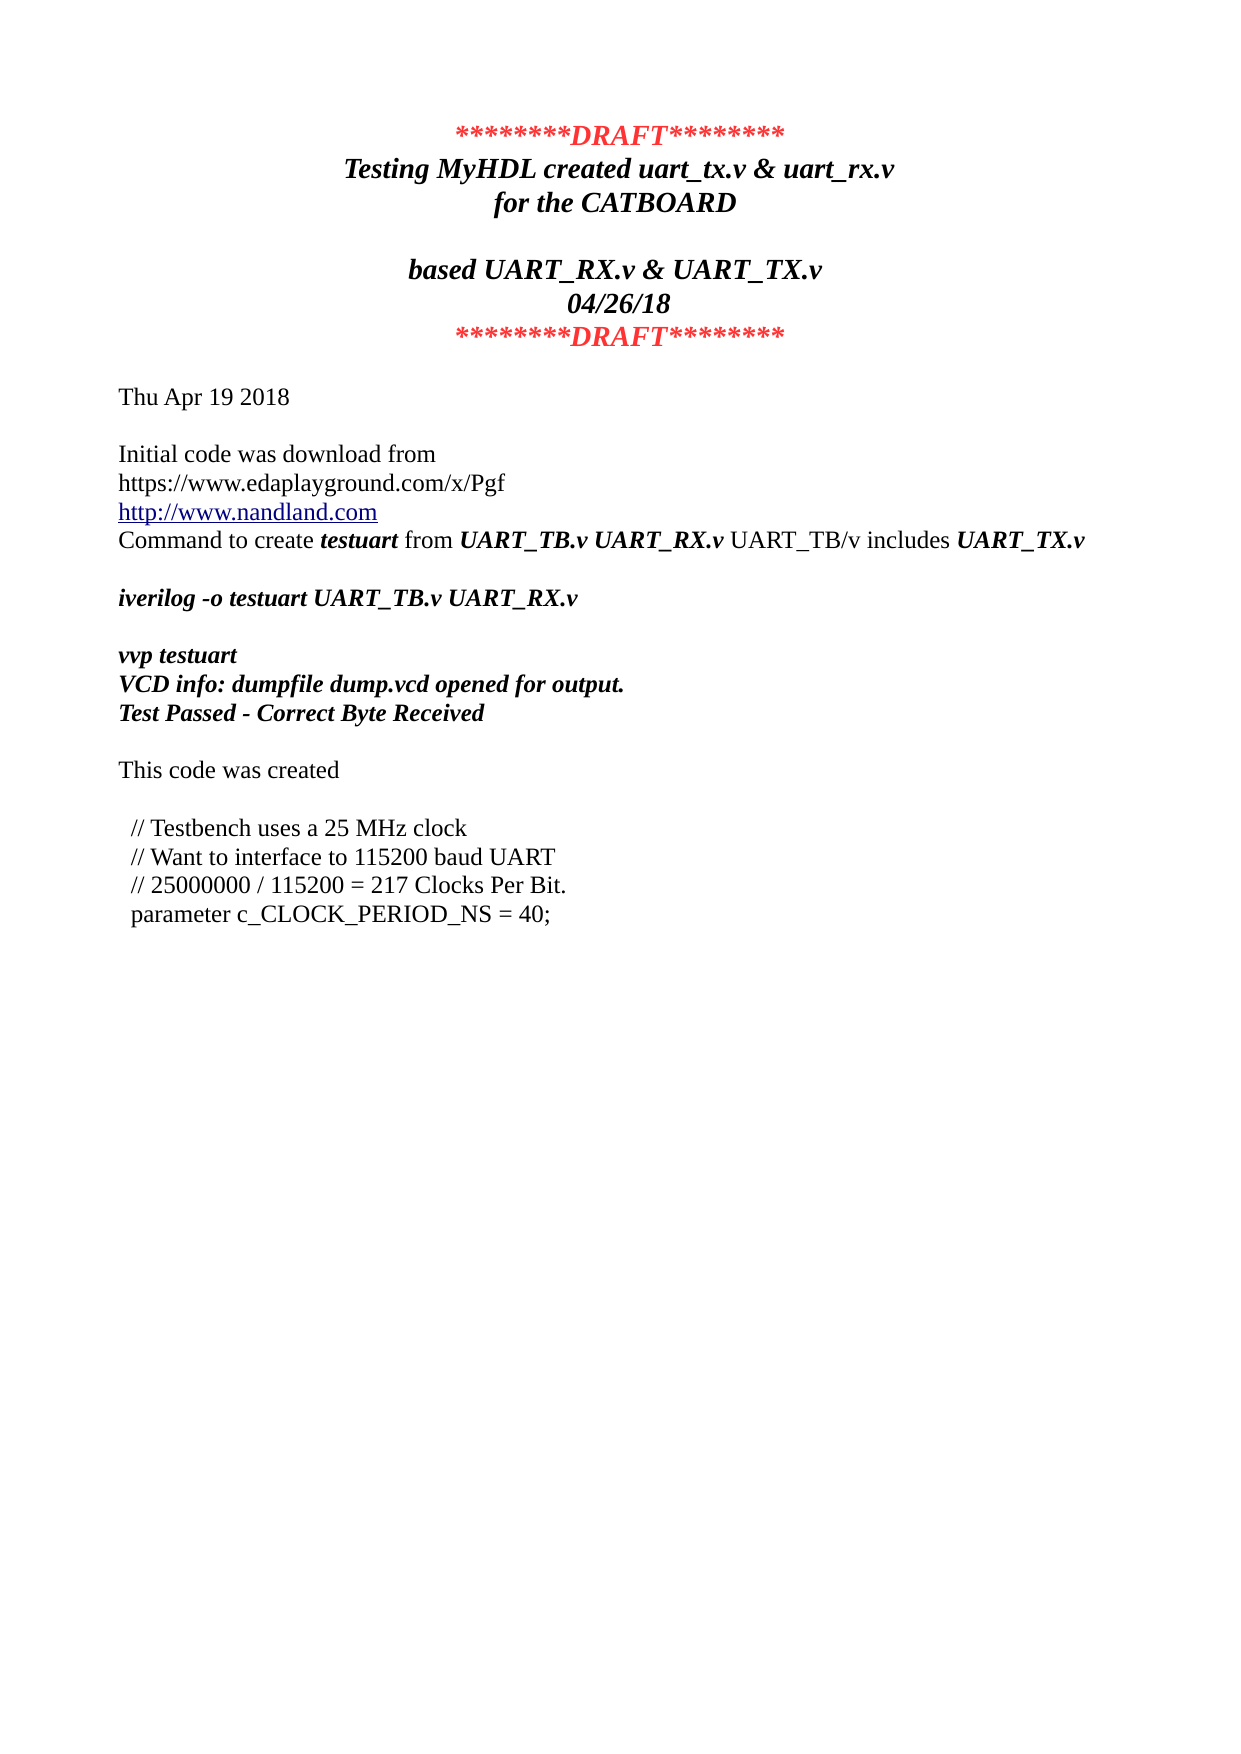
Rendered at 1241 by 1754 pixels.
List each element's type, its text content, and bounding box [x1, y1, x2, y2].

text VCD info: dumpfile dump.vcd opened for output. [118, 669, 1122, 698]
text Testing MyHDL created uart_tx.v & uart_rx.v [118, 152, 1122, 185]
text parameter c_CLOCK_PERIOD_NS = 40; [118, 899, 1122, 928]
text http://www.nandland.com [118, 497, 1122, 525]
text Initial code was download from [118, 439, 1122, 468]
text ********DRAFT******** [118, 118, 1122, 152]
text based UART_RX.v & UART_TX.v [118, 252, 1122, 286]
text 04/26/18 [118, 286, 1122, 319]
text ********DRAFT******** [118, 319, 1122, 353]
text // 25000000 / 115200 = 217 Clocks Per Bit. [118, 870, 1122, 899]
text Thu Apr 19 2018 [118, 382, 1122, 410]
text https://www.edaplayground.com/x/Pgf [118, 468, 1122, 497]
text // Want to interface to 115200 baud UART [118, 842, 1122, 870]
text This code was created [118, 755, 1122, 784]
text // Testbench uses a 25 MHz clock [118, 813, 1122, 842]
text for the CATBOARD [118, 185, 1122, 219]
text Command to create testuart from UART_TB.v UART_RX.v UART_TB/v includes UART_TX.v [118, 525, 1122, 554]
text Test Passed - Correct Byte Received [118, 698, 1122, 727]
text vvp testuart [118, 640, 1122, 669]
text iverilog -o testuart UART_TB.v UART_RX.v [118, 583, 1122, 612]
